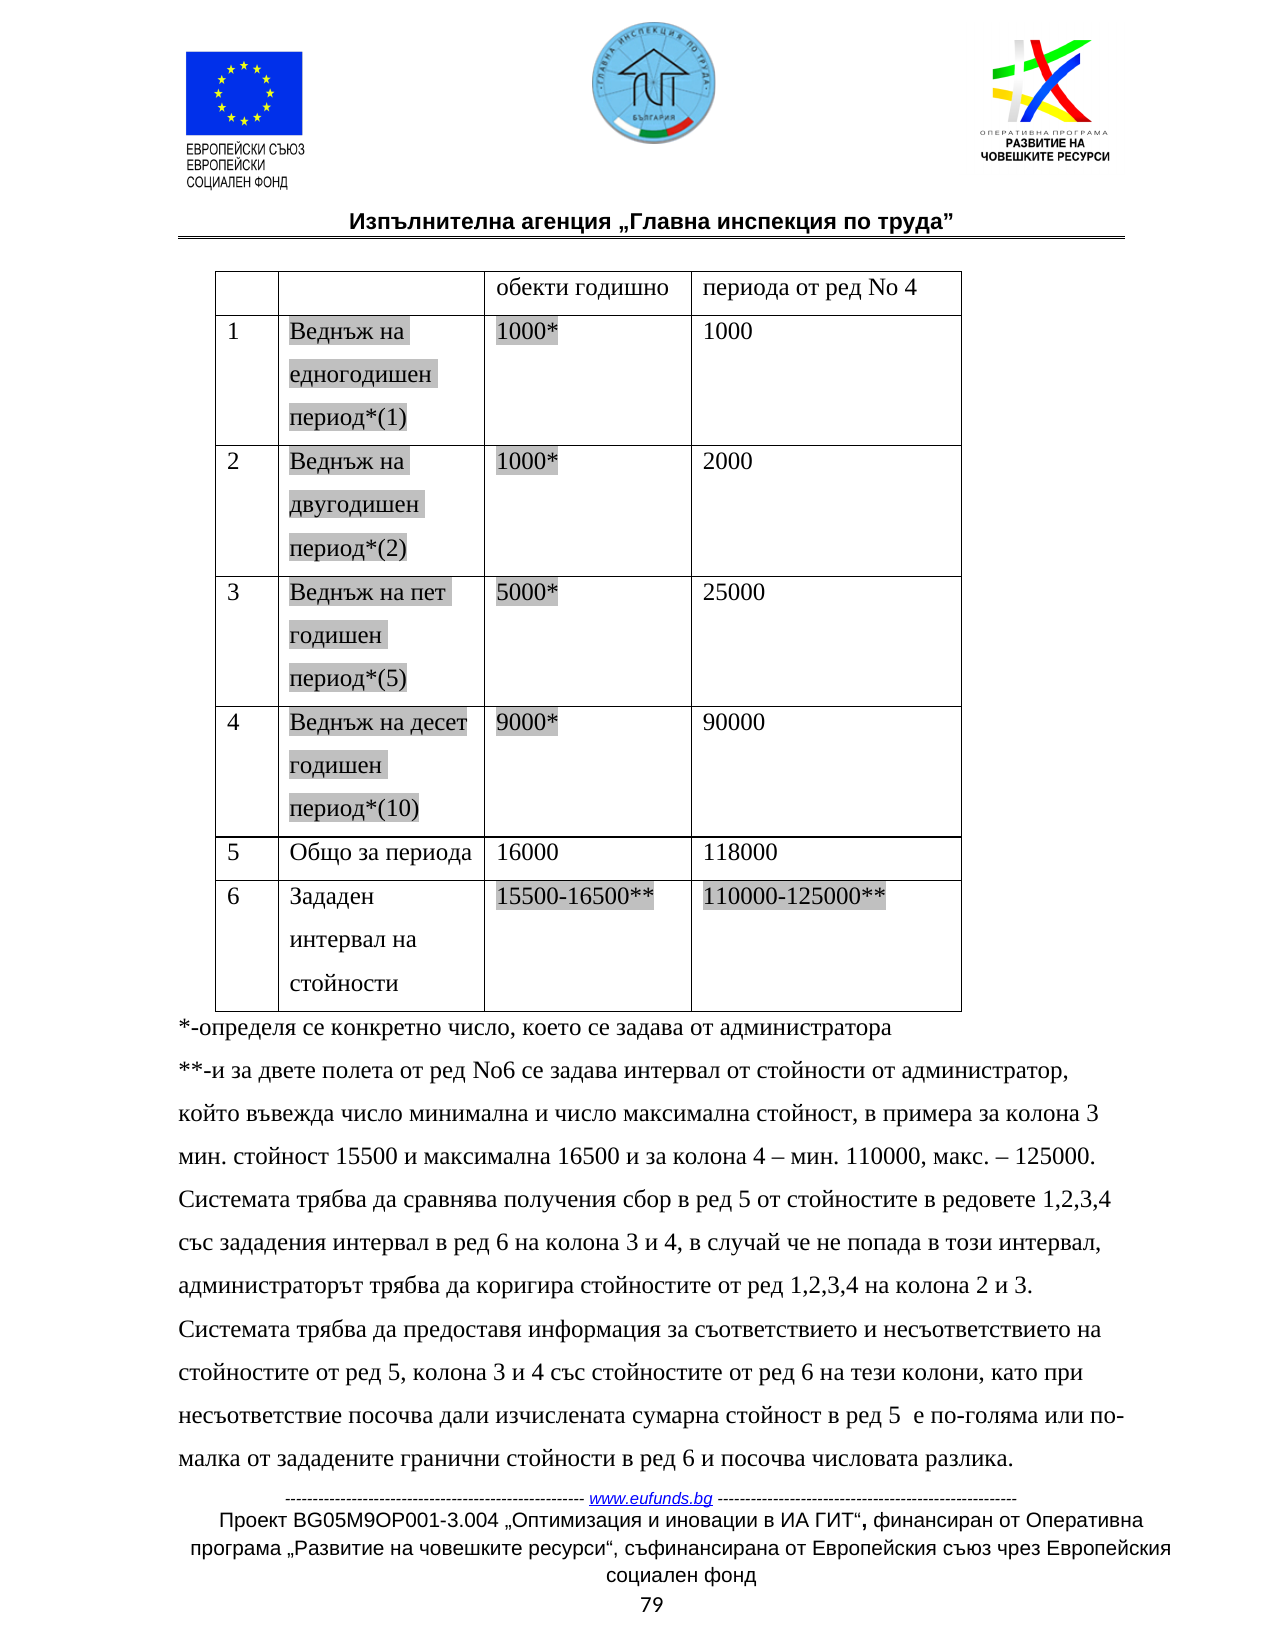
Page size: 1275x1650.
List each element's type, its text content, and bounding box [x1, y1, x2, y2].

table_cell 1000* [485, 446, 691, 576]
text **-и за двете полета от ред No6 се задава интервал от стойности от администратор, който въвежда число минимална и число максимална стойност, в примера за колона 3 мин. стойност 15500 и максимална 16500 и за колона 4 – мин. 110000, макс. – 125000. [178, 1055, 1125, 1170]
table_cell 2000 [692, 446, 961, 576]
table_cell 2 [216, 446, 278, 576]
table_cell Зададен интервал на стойности [279, 881, 484, 1011]
table_cell 6 [216, 881, 278, 1011]
table_cell Веднъж на едногодишен период*(1) [279, 316, 484, 445]
table_cell 5 [216, 838, 278, 880]
table_header [216, 272, 278, 315]
table_cell 3 [216, 577, 278, 706]
table_cell 1 [216, 316, 278, 445]
table_cell 25000 [692, 577, 961, 706]
table_cell 110000-125000** [692, 881, 961, 1011]
table_cell 5000* [485, 577, 691, 706]
table_cell Веднъж на десет годишен период*(10) [279, 707, 484, 836]
table_header периода от ред No 4 [692, 272, 961, 315]
text Системата трябва да сравнява получения сбор в ред 5 от стойностите в редовете 1,2,3,4 със зададения интервал в ред 6 на колона 3 и 4, в случай че не попада в този интервал, администраторът трябва да коригира стойностите от ред 1,2,3,4 на колона 2 и 3. [178, 1184, 1125, 1299]
table_cell 118000 [692, 838, 961, 880]
text *-определя се конкретно число, което се задава от администратора [178, 1012, 1125, 1041]
table_cell 15500-16500** [485, 881, 691, 1011]
table_header обекти годишно [485, 272, 691, 315]
table_cell 9000* [485, 707, 691, 836]
table_cell 1000* [485, 316, 691, 445]
table_cell 16000 [485, 838, 691, 880]
table_cell 90000 [692, 707, 961, 836]
table_cell Веднъж на пет годишен период*(5) [279, 577, 484, 706]
table_cell 1000 [692, 316, 961, 445]
text Системата трябва да предоставя информация за съответствието и несъответствието на стойностите от ред 5, колона 3 и 4 със стойностите от ред 6 на тези колони, като при несъответствие посочва дали изчислената сумарна стойност в ред 5 е по-голяма или по-малка от зададените гранични стойности в ред 6 и посочва числовата разлика. [178, 1314, 1125, 1472]
table_cell Веднъж на двугодишен период*(2) [279, 446, 484, 576]
table_cell Общо за периода [279, 838, 484, 880]
table_cell 4 [216, 707, 278, 836]
table_header [279, 272, 484, 315]
